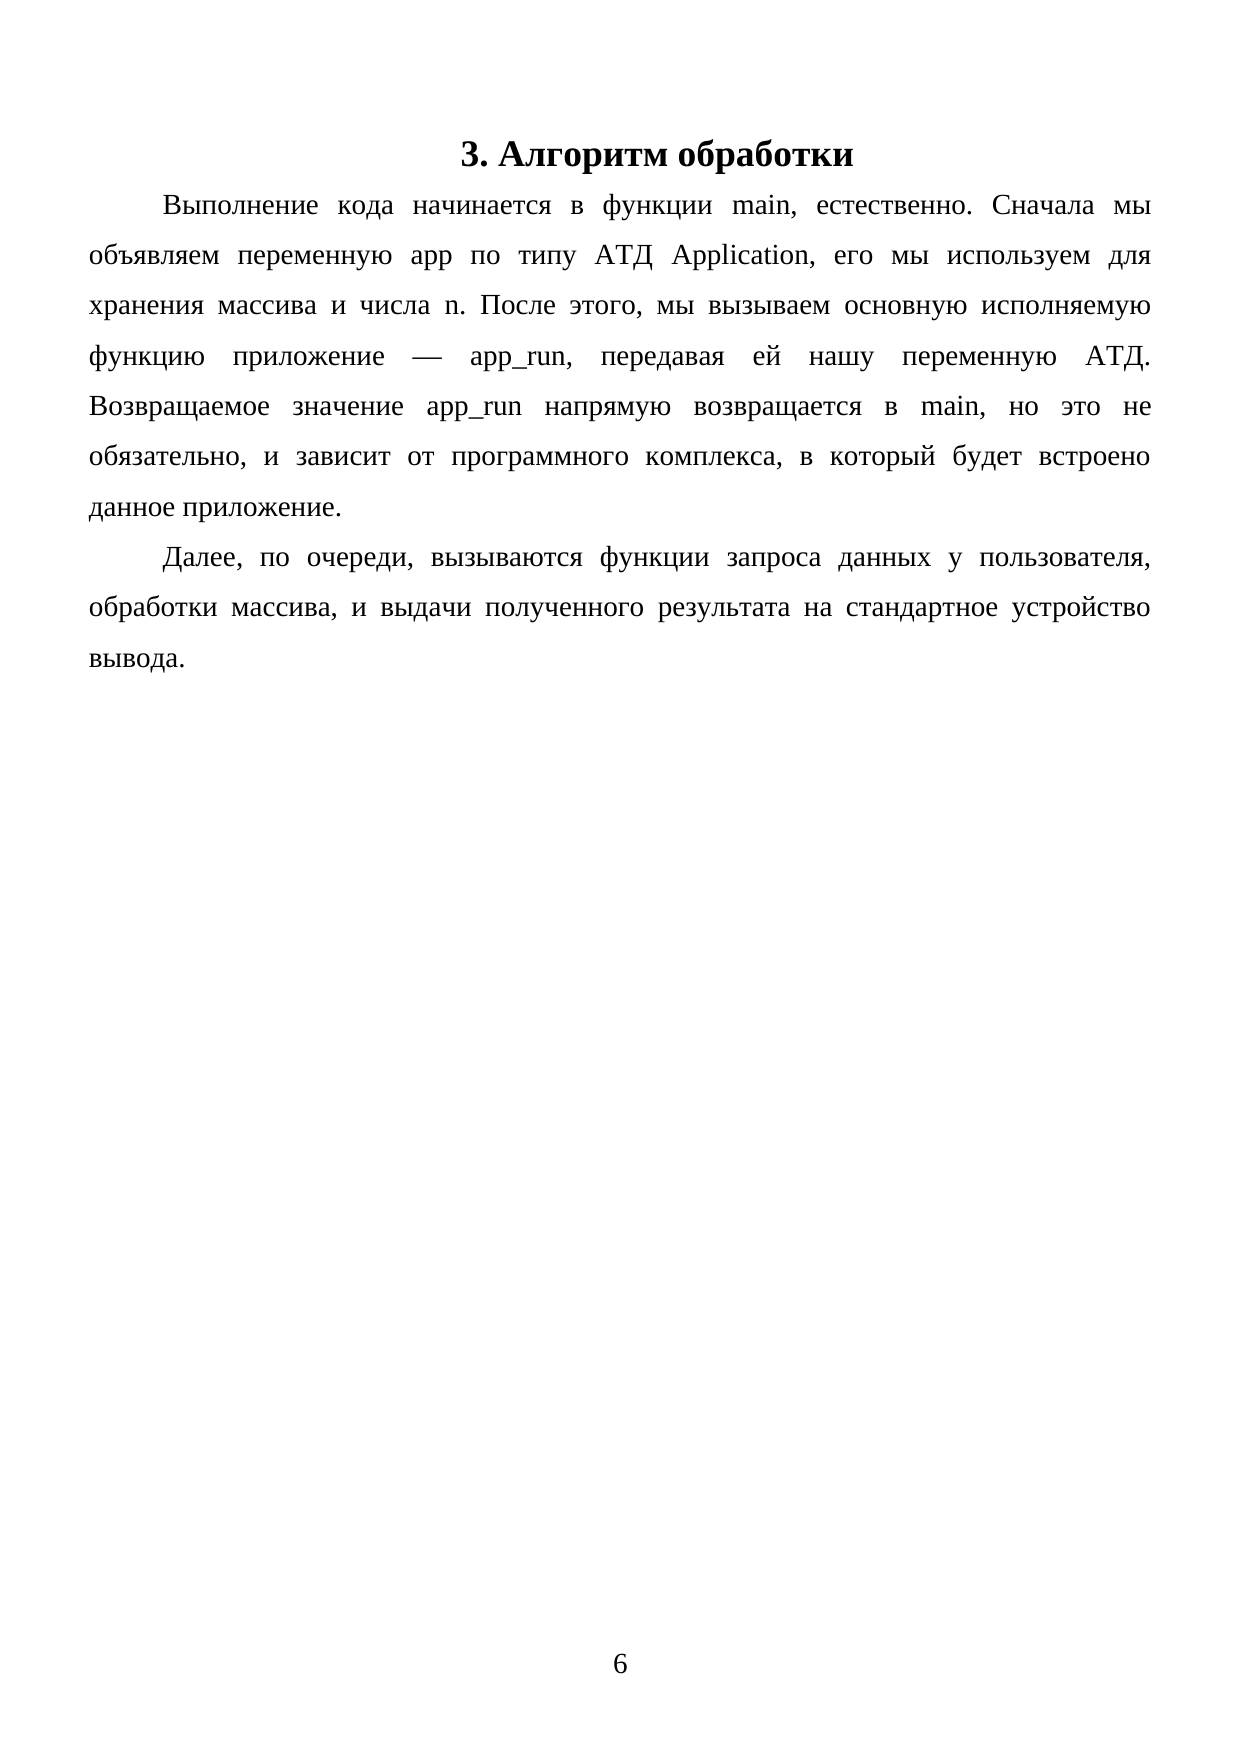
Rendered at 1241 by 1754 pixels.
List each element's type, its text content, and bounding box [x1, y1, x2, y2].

subtitle 3. Алгоритм обработки [89, 131, 1152, 174]
list Выполнение кода начинается в функции main, естественно. Сначала мы объявляем переменную app по типу АТД Application, его мы используем для хранения массива и числа n. После этого, мы вызываем основную исполняемую функцию приложение — app_run, передавая ей нашу переменную АТД. Возвращаемое значение app_run напрямую возвращается в main, но это не обязательно, и зависит от программного комплекса, в который будет встроено данное приложение. [89, 187, 1152, 522]
list Далее, по очереди, вызываются функции запроса данных у пользователя, обработки массива, и выдачи полученного результата на стандартное устройство вывода. [89, 539, 1152, 673]
